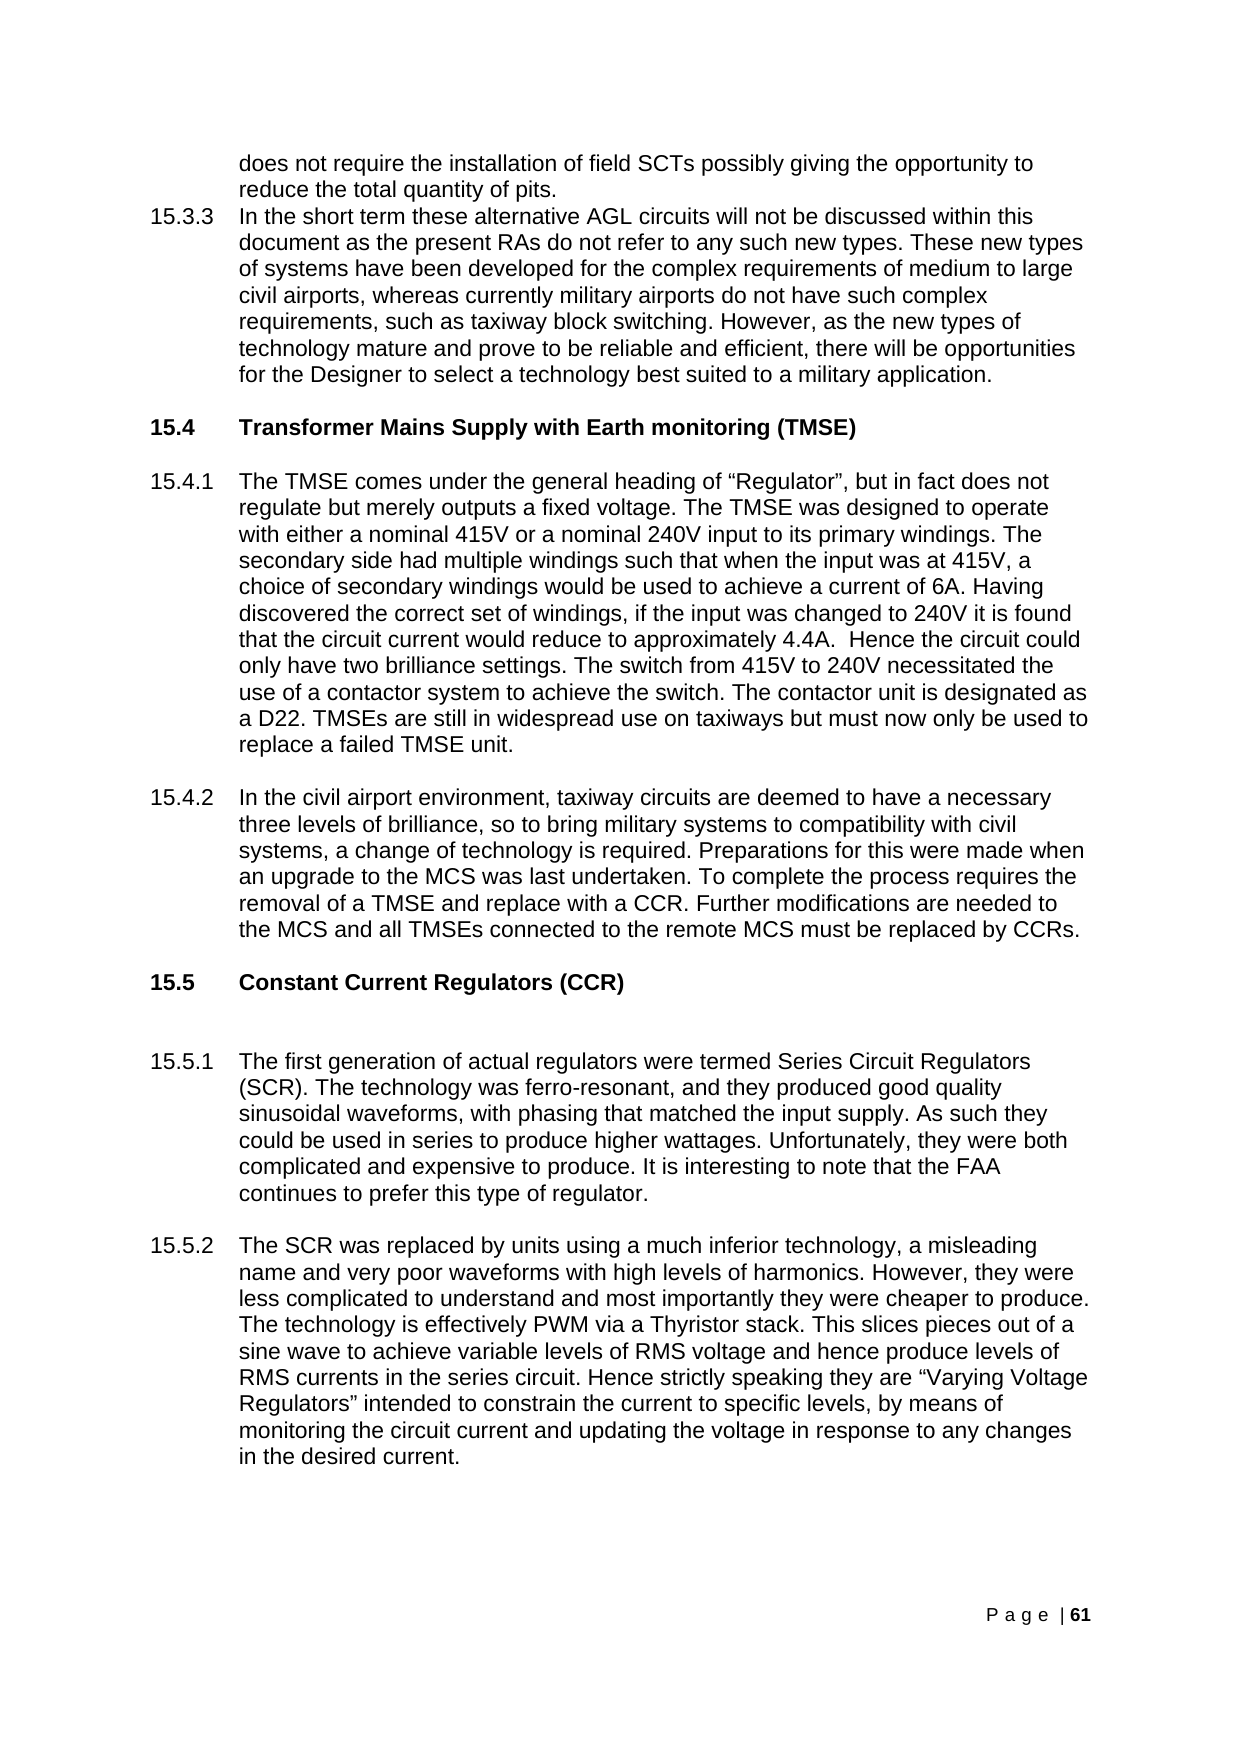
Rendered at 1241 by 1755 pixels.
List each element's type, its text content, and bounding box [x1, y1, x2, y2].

list The first generation of actual regulators were termed Series Circuit Regulators (SCR). The technology was ferro-resonant, and they produced good quality sinusoidal waveforms, with phasing that matched the input supply. As such they could be used in series to produce higher wattages. Unfortunately, they were both complicated and expensive to produce. It is interesting to note that the FAA continues to prefer this type of regulator. [150, 1048, 1091, 1206]
list In the civil airport environment, taxiway circuits are deemed to have a necessary three levels of brilliance, so to bring military systems to compatibility with civil systems, a change of technology is required. Preparations for this were made when an upgrade to the MCS was last undertaken. To complete the process requires the removal of a TMSE and replace with a CCR. Further modifications are needed to the MCS and all TMSEs connected to the remote MCS must be replaced by CCRs. [150, 784, 1091, 942]
list The TMSE comes under the general heading of “Regulator”, but in fact does not regulate but merely outputs a fixed voltage. The TMSE was designed to operate with either a nominal 415V or a nominal 240V input to its primary windings. The secondary side had multiple windings such that when the input was at 415V, a choice of secondary windings would be used to achieve a current of 6A. Having discovered the correct set of windings, if the input was changed to 240V it is found that the circuit current would reduce to approximately 4.4A. Hence the circuit could only have two brilliance settings. The switch from 415V to 240V necessitated the use of a contactor system to achieve the switch. The contactor unit is designated as a D22. TMSEs are still in widespread use on taxiways but must now only be used to replace a failed TMSE unit. [150, 468, 1091, 758]
list The SCR was replaced by units using a much inferior technology, a misleading name and very poor waveforms with high levels of harmonics. However, they were less complicated to understand and most importantly they were cheaper to produce. The technology is effectively PWM via a Thyristor stack. This slices pieces out of a sine wave to achieve variable levels of RMS voltage and hence produce levels of RMS currents in the series circuit. Hence strictly speaking they are “Varying Voltage Regulators” intended to constrain the current to specific levels, by means of monitoring the circuit current and updating the voltage in response to any changes in the desired current. [150, 1232, 1091, 1469]
list does not require the installation of field SCTs possibly giving the opportunity to reduce the total quantity of pits. [150, 150, 1091, 203]
list In the short term these alternative AGL circuits will not be discussed within this document as the present RAs do not refer to any such new types. These new types of systems have been developed for the complex requirements of medium to large civil airports, whereas currently military airports do not have such complex requirements, such as taxiway block switching. However, as the new types of technology mature and prove to be reliable and efficient, there will be opportunities for the Designer to select a technology best suited to a military application. [150, 203, 1091, 387]
subtitle Constant Current Regulators (CCR) [150, 969, 1091, 995]
subtitle Transformer Mains Supply with Earth monitoring (TMSE) [150, 413, 1091, 440]
